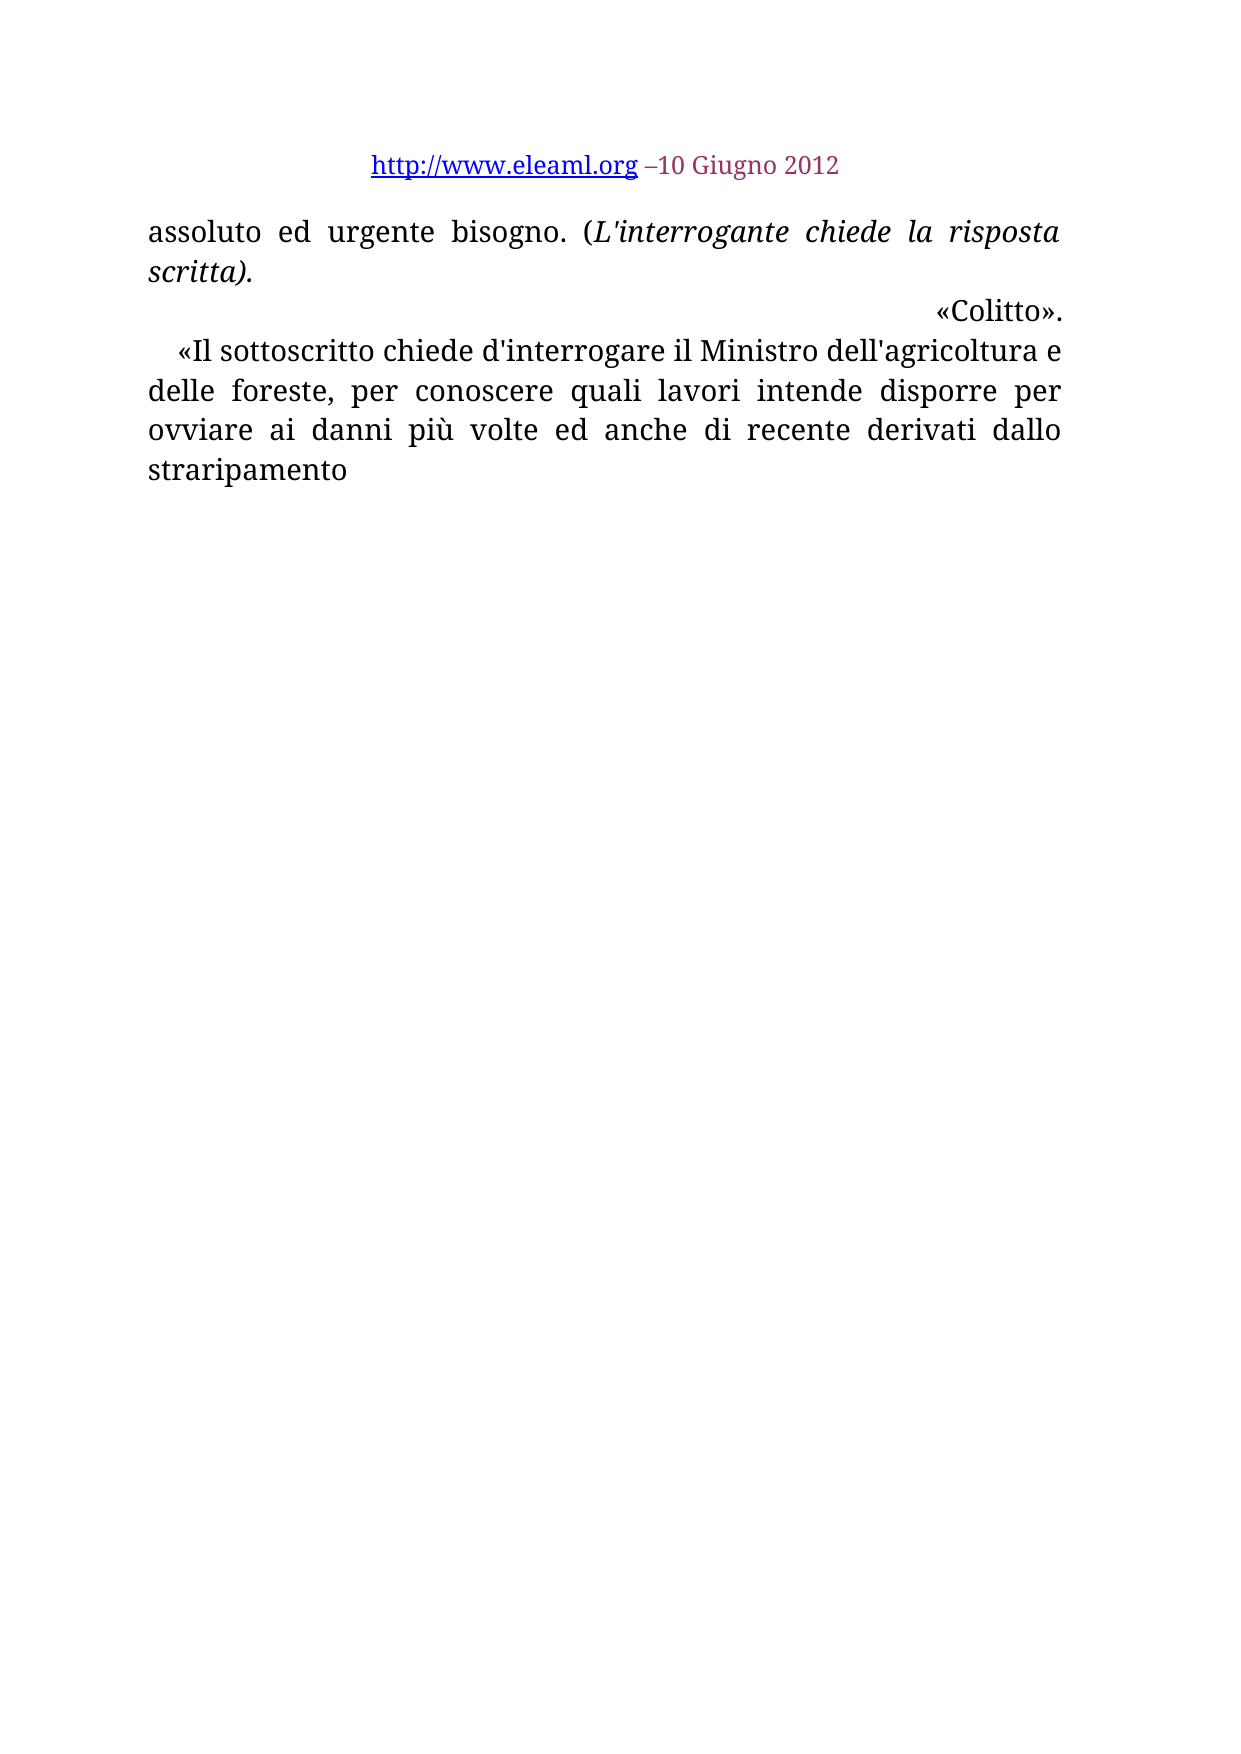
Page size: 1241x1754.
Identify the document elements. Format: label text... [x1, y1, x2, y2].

text «Il sottoscritto chiede d'interrogare il Ministro dell'agricoltura e delle foreste, per conoscere quali lavori intende disporre per ovviare ai danni più volte ed anche di recente derivati dallo straripamento [148, 330, 1063, 489]
text «Colitto». [148, 291, 1063, 330]
text assoluto ed urgente bisogno. (L'interrogante chiede la risposta scritta). [148, 211, 1063, 291]
